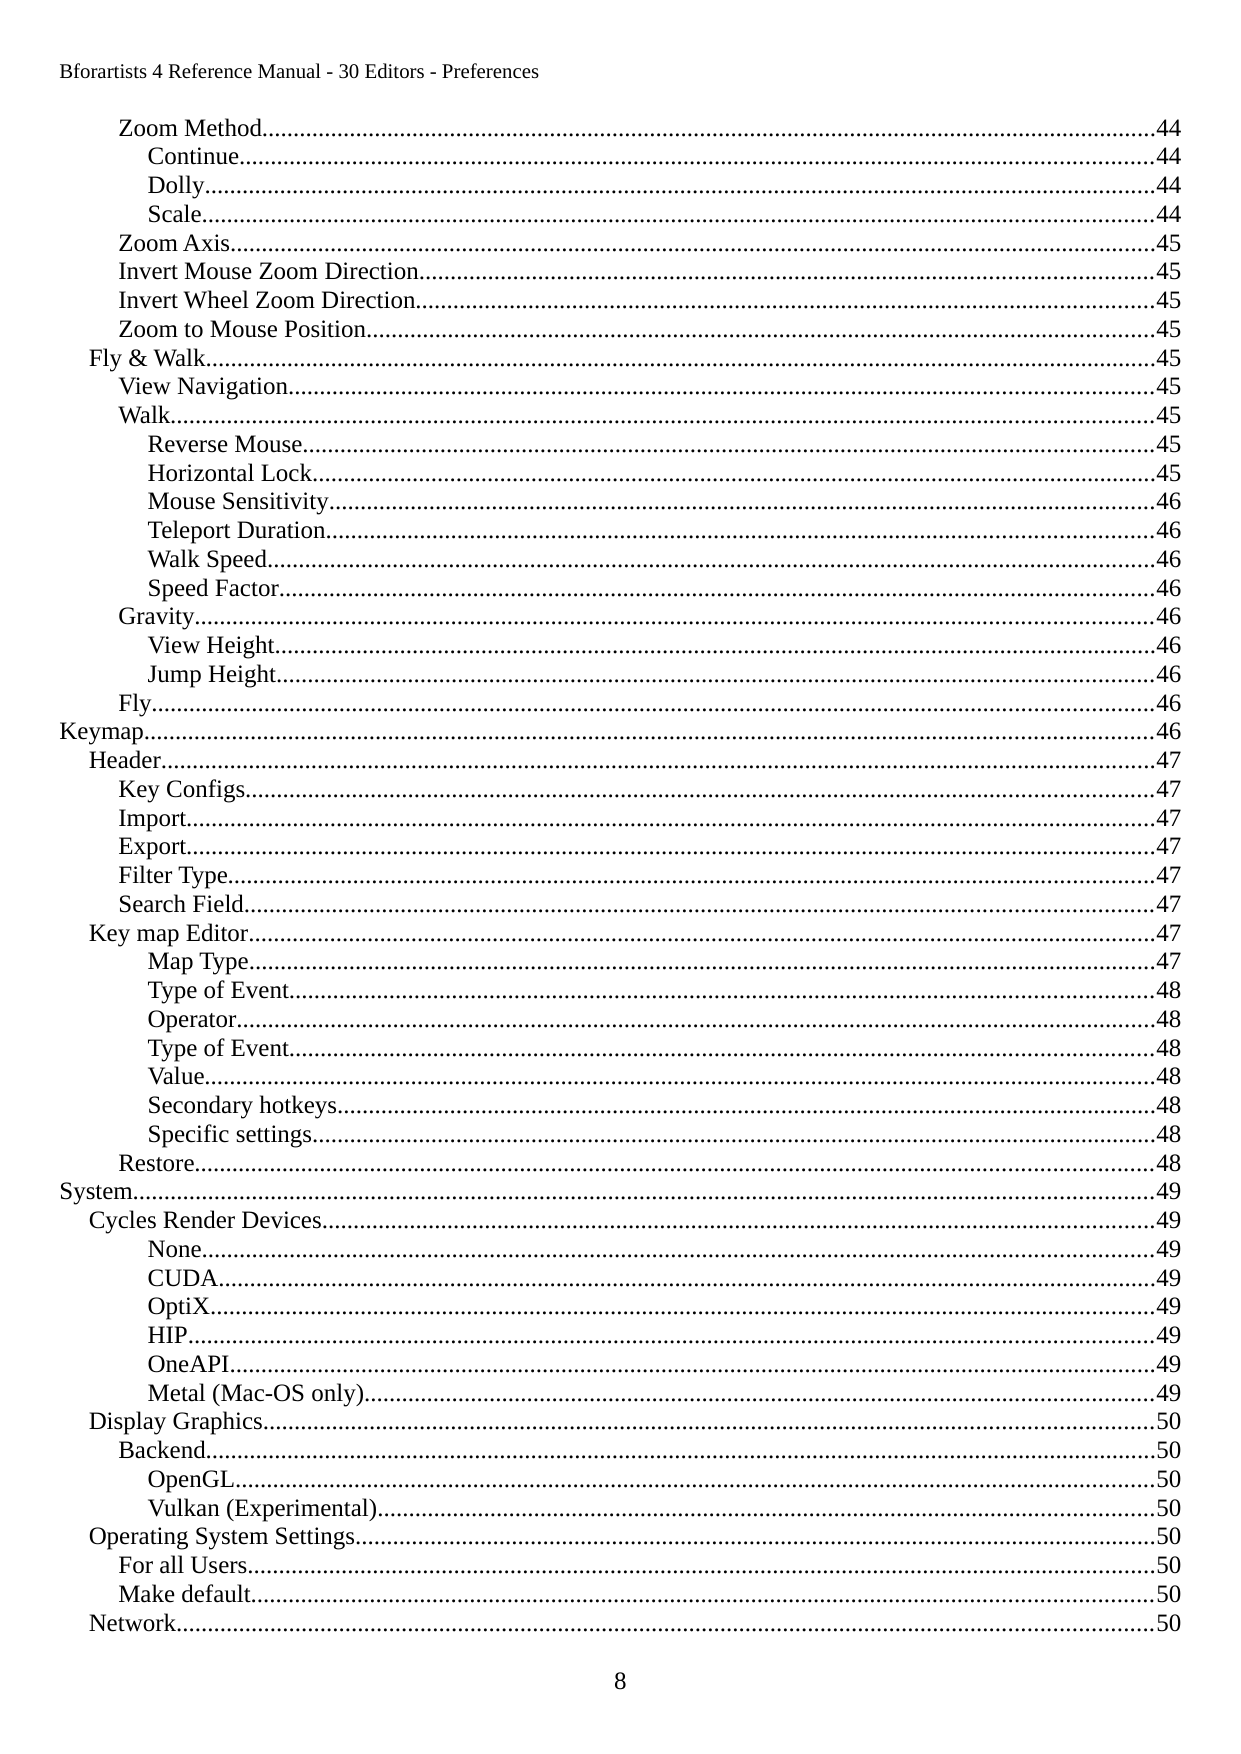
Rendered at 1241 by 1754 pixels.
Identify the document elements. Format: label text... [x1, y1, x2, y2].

text Teleport Duration 46 [147, 515, 1181, 544]
text Filter Type 47 [118, 860, 1181, 889]
text Value 48 [147, 1061, 1181, 1090]
text None 49 [147, 1234, 1181, 1263]
text View Height 46 [147, 630, 1181, 659]
text Restore 48 [118, 1148, 1181, 1176]
text Key Configs 47 [118, 774, 1181, 803]
text Vulkan (Experimental) 50 [147, 1493, 1181, 1521]
text Zoom to Mouse Position 45 [118, 314, 1181, 343]
text OptiX 49 [147, 1291, 1181, 1320]
text Dolly 44 [147, 170, 1181, 199]
text Header 47 [88, 745, 1181, 774]
text Keymap 46 [59, 716, 1181, 745]
text System 49 [59, 1176, 1181, 1205]
text Import 47 [118, 803, 1181, 831]
text Invert Wheel Zoom Direction 45 [118, 285, 1181, 314]
text Walk Speed 46 [147, 544, 1181, 573]
text Search Field 47 [118, 889, 1181, 918]
text Continue 44 [147, 141, 1181, 170]
text Jump Height 46 [147, 659, 1181, 688]
text Secondary hotkeys 48 [147, 1090, 1181, 1119]
text Operator 48 [147, 1004, 1181, 1033]
text Key map Editor 47 [88, 918, 1181, 946]
text OpenGL 50 [147, 1464, 1181, 1493]
text Display Graphics 50 [88, 1406, 1181, 1435]
text OneAPI 49 [147, 1349, 1181, 1378]
text Zoom Method 44 [118, 113, 1181, 141]
text Fly 46 [118, 688, 1181, 716]
text HIP 49 [147, 1320, 1181, 1349]
text Mouse Sensitivity 46 [147, 486, 1181, 515]
text Scale 44 [147, 199, 1181, 228]
text Map Type 47 [147, 946, 1181, 975]
text For all Users 50 [118, 1550, 1181, 1579]
text CUDA 49 [147, 1263, 1181, 1291]
text View Navigation 45 [118, 371, 1181, 400]
text Metal (Mac-OS only) 49 [147, 1378, 1181, 1406]
text Network 50 [88, 1608, 1181, 1636]
text Fly & Walk 45 [88, 343, 1181, 371]
text Export 47 [118, 831, 1181, 860]
text Make default 50 [118, 1579, 1181, 1608]
text Speed Factor 46 [147, 573, 1181, 601]
text Walk 45 [118, 400, 1181, 429]
text Specific settings 48 [147, 1119, 1181, 1148]
text Operating System Settings 50 [88, 1521, 1181, 1550]
text Cycles Render Devices 49 [88, 1205, 1181, 1234]
text Type of Event 48 [147, 975, 1181, 1004]
text Type of Event 48 [147, 1033, 1181, 1061]
text Backend 50 [118, 1435, 1181, 1464]
text Reverse Mouse 45 [147, 429, 1181, 458]
text Gravity 46 [118, 601, 1181, 630]
text Zoom Axis 45 [118, 228, 1181, 256]
text Horizontal Lock 45 [147, 458, 1181, 486]
text Invert Mouse Zoom Direction 45 [118, 256, 1181, 285]
